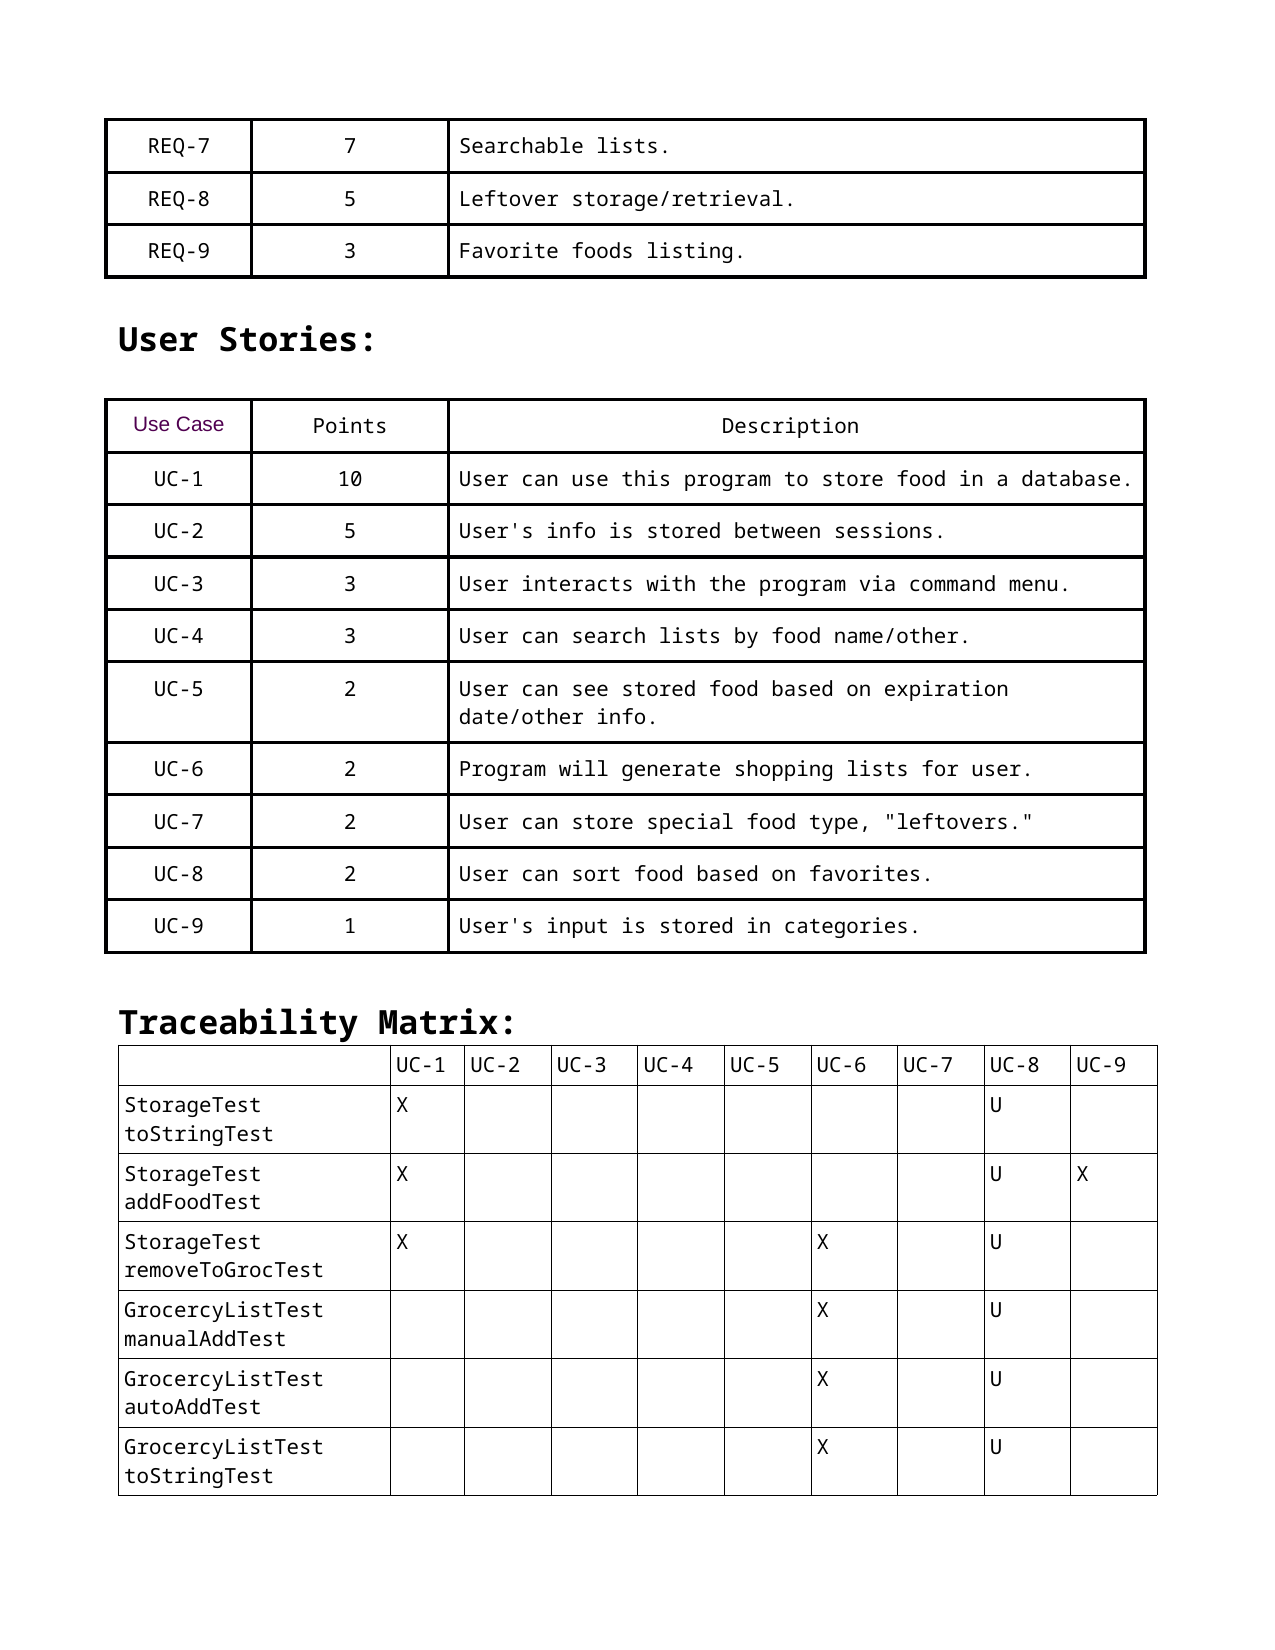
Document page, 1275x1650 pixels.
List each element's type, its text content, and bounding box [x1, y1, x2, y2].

table_header UC-6 [812, 1046, 897, 1084]
table_header UC-7 [898, 1046, 984, 1084]
subtitle User Stories: [118, 316, 1157, 361]
table_cell [391, 1359, 464, 1427]
table_cell U [985, 1359, 1070, 1427]
table_cell X [391, 1222, 464, 1290]
table_cell [391, 1428, 464, 1495]
table_cell UC-8 [108, 849, 250, 898]
table_cell Program will generate shopping lists for user. [450, 744, 1143, 793]
table_cell [391, 1291, 464, 1358]
table_cell User can sort food based on favorites. [450, 849, 1143, 898]
table_cell [552, 1154, 637, 1221]
table_cell [898, 1359, 984, 1427]
table_cell User can see stored food based on expiration date/other info. [450, 663, 1143, 741]
table_cell 2 [253, 744, 447, 793]
text Traceability Matrix: [118, 999, 1157, 1044]
table_cell 5 [253, 174, 447, 223]
table_cell U [985, 1086, 1070, 1153]
table_cell [552, 1222, 637, 1290]
table_cell StorageTest toStringTest [119, 1086, 390, 1153]
table_header Points [253, 401, 447, 451]
table_cell UC-9 [108, 901, 250, 951]
table_cell [465, 1086, 551, 1153]
table_cell User interacts with the program via command menu. [450, 559, 1143, 608]
table_cell GrocercyListTest toStringTest [119, 1428, 390, 1495]
table_cell UC-2 [108, 506, 250, 555]
table_cell 5 [253, 506, 447, 555]
table_cell [898, 1291, 984, 1358]
table_cell X [1071, 1154, 1157, 1221]
table_cell UC-3 [108, 559, 250, 608]
table_cell U [985, 1154, 1070, 1221]
table_cell [1071, 1359, 1157, 1427]
table_cell 2 [253, 663, 447, 741]
table_cell [725, 1359, 811, 1427]
table_cell [552, 1428, 637, 1495]
table_cell 2 [253, 796, 447, 846]
table_cell X [812, 1359, 897, 1427]
table_cell UC-7 [108, 796, 250, 846]
table_cell StorageTest addFoodTest [119, 1154, 390, 1221]
table_cell [725, 1154, 811, 1221]
table_cell [638, 1359, 724, 1427]
table_cell [725, 1222, 811, 1290]
table_cell 10 [253, 454, 447, 503]
table_cell [898, 1222, 984, 1290]
table_cell [898, 1428, 984, 1495]
table_cell X [391, 1154, 464, 1221]
table_cell 2 [253, 849, 447, 898]
table_cell UC-6 [108, 744, 250, 793]
table_cell Searchable lists. [450, 121, 1143, 171]
table_cell UC-1 [108, 454, 250, 503]
table_cell [1071, 1222, 1157, 1290]
table_cell [638, 1222, 724, 1290]
table_cell UC-4 [108, 611, 250, 660]
table_cell 7 [253, 121, 447, 171]
table_header UC-3 [552, 1046, 637, 1084]
table_cell GrocercyListTest manualAddTest [119, 1291, 390, 1358]
table_cell GrocercyListTest autoAddTest [119, 1359, 390, 1427]
table_cell [898, 1086, 984, 1153]
table_cell [552, 1359, 637, 1427]
table_header [119, 1046, 390, 1084]
table_header Use Case [108, 401, 250, 451]
table_cell [1071, 1291, 1157, 1358]
table_cell User can store special food type, "leftovers." [450, 796, 1143, 846]
table_cell X [812, 1428, 897, 1495]
table_cell 3 [253, 559, 447, 608]
table_cell [725, 1291, 811, 1358]
table_cell [812, 1086, 897, 1153]
table_cell REQ-9 [108, 226, 250, 275]
table_cell 3 [253, 226, 447, 275]
table_cell [465, 1154, 551, 1221]
table_cell UC-5 [108, 663, 250, 741]
table_header UC-4 [638, 1046, 724, 1084]
table_header UC-2 [465, 1046, 551, 1084]
table_cell REQ-8 [108, 174, 250, 223]
table_cell X [812, 1291, 897, 1358]
table_cell [812, 1154, 897, 1221]
table_cell REQ-7 [108, 121, 250, 171]
table_cell [638, 1086, 724, 1153]
table_cell [465, 1222, 551, 1290]
table_cell User's input is stored in categories. [450, 901, 1143, 951]
table_cell [1071, 1428, 1157, 1495]
table_header UC-8 [985, 1046, 1070, 1084]
table_cell [552, 1291, 637, 1358]
table_header UC-9 [1071, 1046, 1157, 1084]
table_cell 1 [253, 901, 447, 951]
table_header UC-1 [391, 1046, 464, 1084]
table_cell 3 [253, 611, 447, 660]
table_cell [552, 1086, 637, 1153]
table_cell [465, 1359, 551, 1427]
table_cell User can use this program to store food in a database. [450, 454, 1143, 503]
table_cell [725, 1086, 811, 1153]
table_cell User can search lists by food name/other. [450, 611, 1143, 660]
table_cell [465, 1291, 551, 1358]
table_cell [638, 1154, 724, 1221]
table_cell [725, 1428, 811, 1495]
table_header Description [450, 401, 1143, 451]
table_cell StorageTest removeToGrocTest [119, 1222, 390, 1290]
table_cell U [985, 1222, 1070, 1290]
table_cell [1071, 1086, 1157, 1153]
table_header UC-5 [725, 1046, 811, 1084]
table_cell [898, 1154, 984, 1221]
table_cell Favorite foods listing. [450, 226, 1143, 275]
table_cell U [985, 1291, 1070, 1358]
table_cell Leftover storage/retrieval. [450, 174, 1143, 223]
table_cell [638, 1428, 724, 1495]
table_cell X [391, 1086, 464, 1153]
table_cell U [985, 1428, 1070, 1495]
table_cell X [812, 1222, 897, 1290]
table_cell [638, 1291, 724, 1358]
table_cell [465, 1428, 551, 1495]
table_cell User's info is stored between sessions. [450, 506, 1143, 555]
